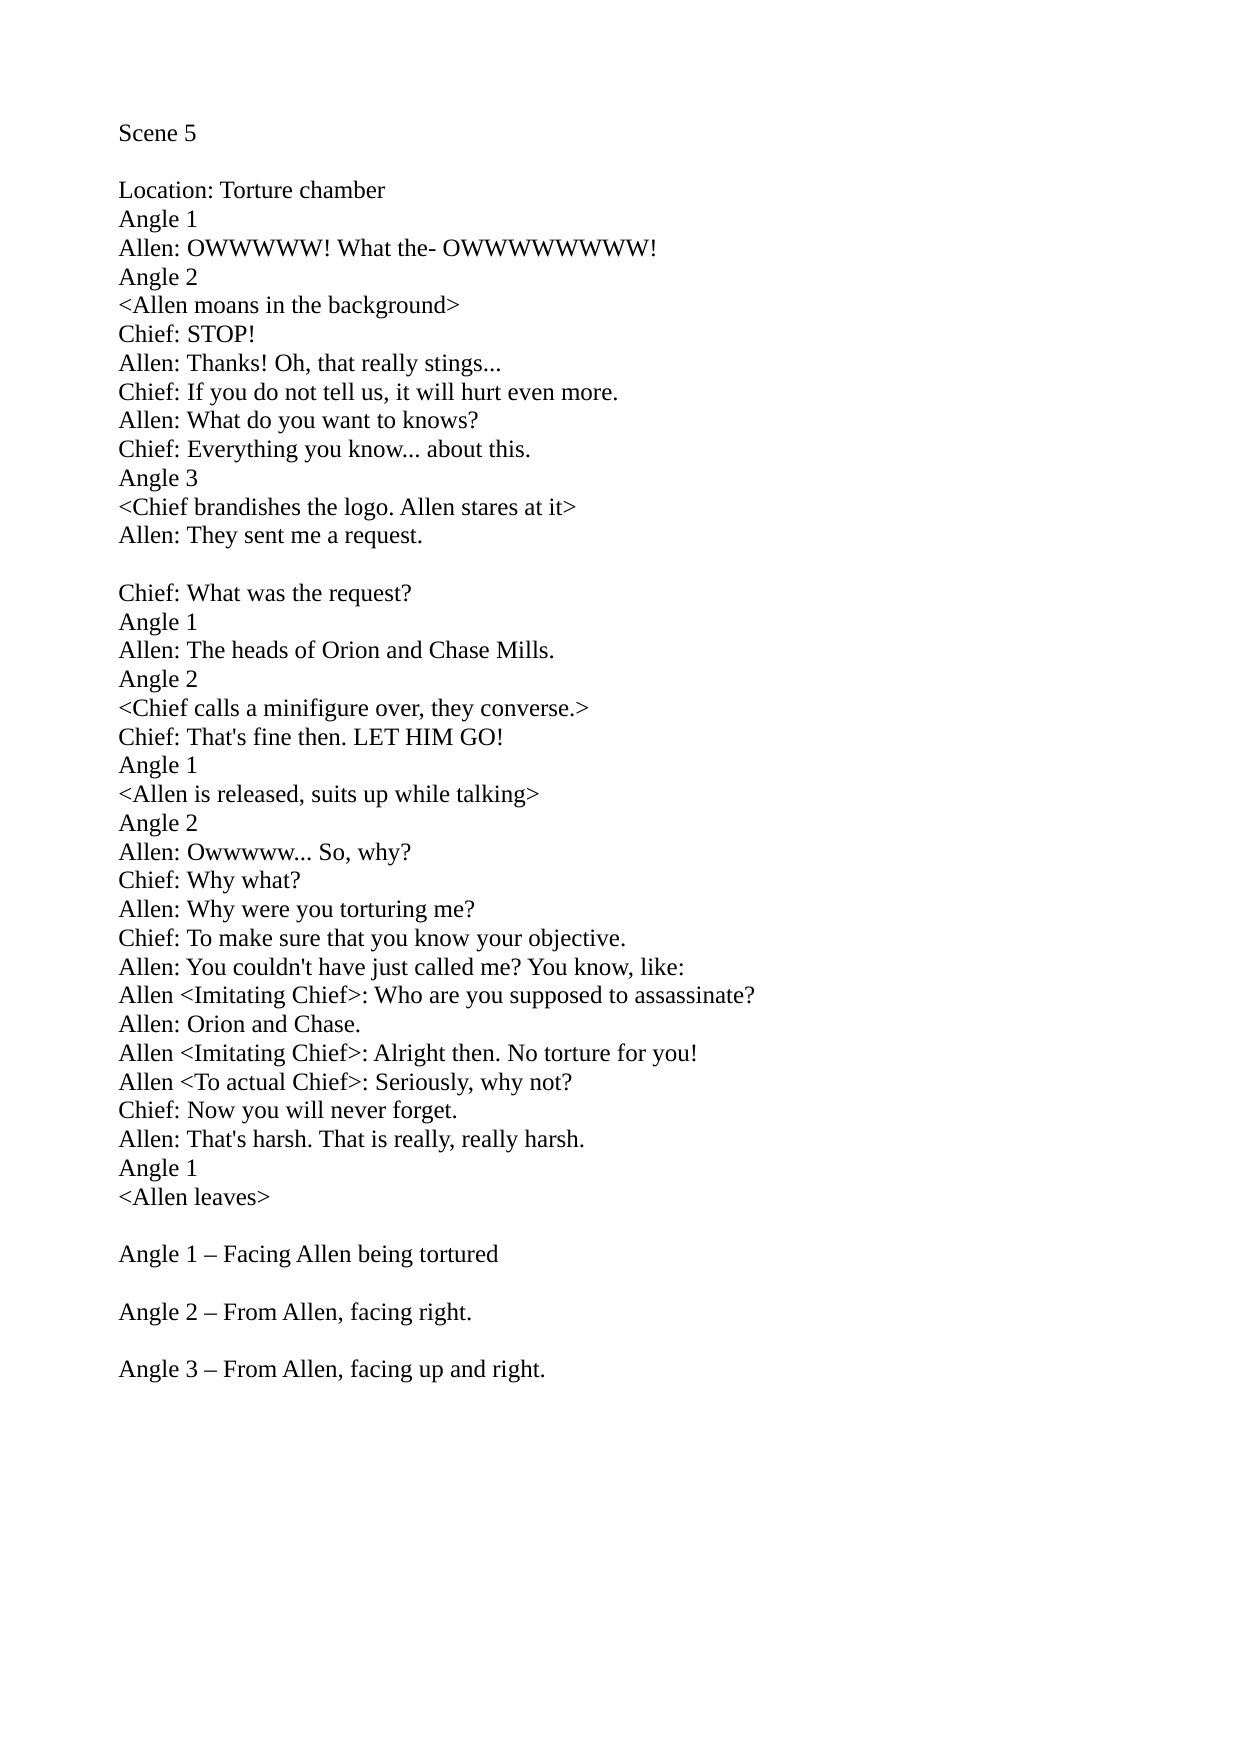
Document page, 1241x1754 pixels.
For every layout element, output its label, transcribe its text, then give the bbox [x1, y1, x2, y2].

text Angle 1 [118, 751, 1122, 779]
text Angle 2 [118, 664, 1122, 693]
text Angle 2 – From Allen, facing right. [118, 1297, 1122, 1326]
text Scene 5 [118, 118, 1122, 147]
text Angle 1 – Facing Allen being tortured [118, 1239, 1122, 1268]
text Chief: Now you will never forget. [118, 1096, 1122, 1124]
text Location: Torture chamber [118, 176, 1122, 204]
text <Allen leaves> [118, 1182, 1122, 1211]
text Allen <Imitating Chief>: Who are you supposed to assassinate? [118, 981, 1122, 1009]
text Allen: Why were you torturing me? [118, 894, 1122, 923]
text <Chief brandishes the logo. Allen stares at it> [118, 492, 1122, 521]
text Angle 1 [118, 1153, 1122, 1182]
text Allen: OWWWWW! What the- OWWWWWWWW! [118, 233, 1122, 262]
text Allen: The heads of Orion and Chase Mills. [118, 636, 1122, 664]
text Allen <Imitating Chief>: Alright then. No torture for you! [118, 1038, 1122, 1067]
text Angle 3 – From Allen, facing up and right. [118, 1354, 1122, 1383]
text Chief: Why what? [118, 866, 1122, 894]
text Allen: What do you want to knows? [118, 406, 1122, 434]
text Angle 2 [118, 808, 1122, 837]
text Allen <To actual Chief>: Seriously, why not? [118, 1067, 1122, 1096]
text Allen: You couldn't have just called me? You know, like: [118, 952, 1122, 981]
text Chief: What was the request? [118, 578, 1122, 607]
text <Chief calls a minifigure over, they converse.> [118, 693, 1122, 722]
text Chief: To make sure that you know your objective. [118, 923, 1122, 952]
text Allen: Thanks! Oh, that really stings... [118, 348, 1122, 377]
text Chief: STOP! [118, 319, 1122, 348]
text Angle 2 [118, 262, 1122, 291]
text Allen: That's harsh. That is really, really harsh. [118, 1124, 1122, 1153]
text Angle 3 [118, 463, 1122, 492]
text Chief: If you do not tell us, it will hurt even more. [118, 377, 1122, 406]
text Chief: That's fine then. LET HIM GO! [118, 722, 1122, 751]
text <Allen is released, suits up while talking> [118, 779, 1122, 808]
text Allen: Owwwww... So, why? [118, 837, 1122, 866]
text Angle 1 [118, 607, 1122, 636]
text Allen: Orion and Chase. [118, 1009, 1122, 1038]
text Angle 1 [118, 204, 1122, 233]
text Allen: They sent me a request. [118, 521, 1122, 549]
text Chief: Everything you know... about this. [118, 434, 1122, 463]
text <Allen moans in the background> [118, 291, 1122, 319]
